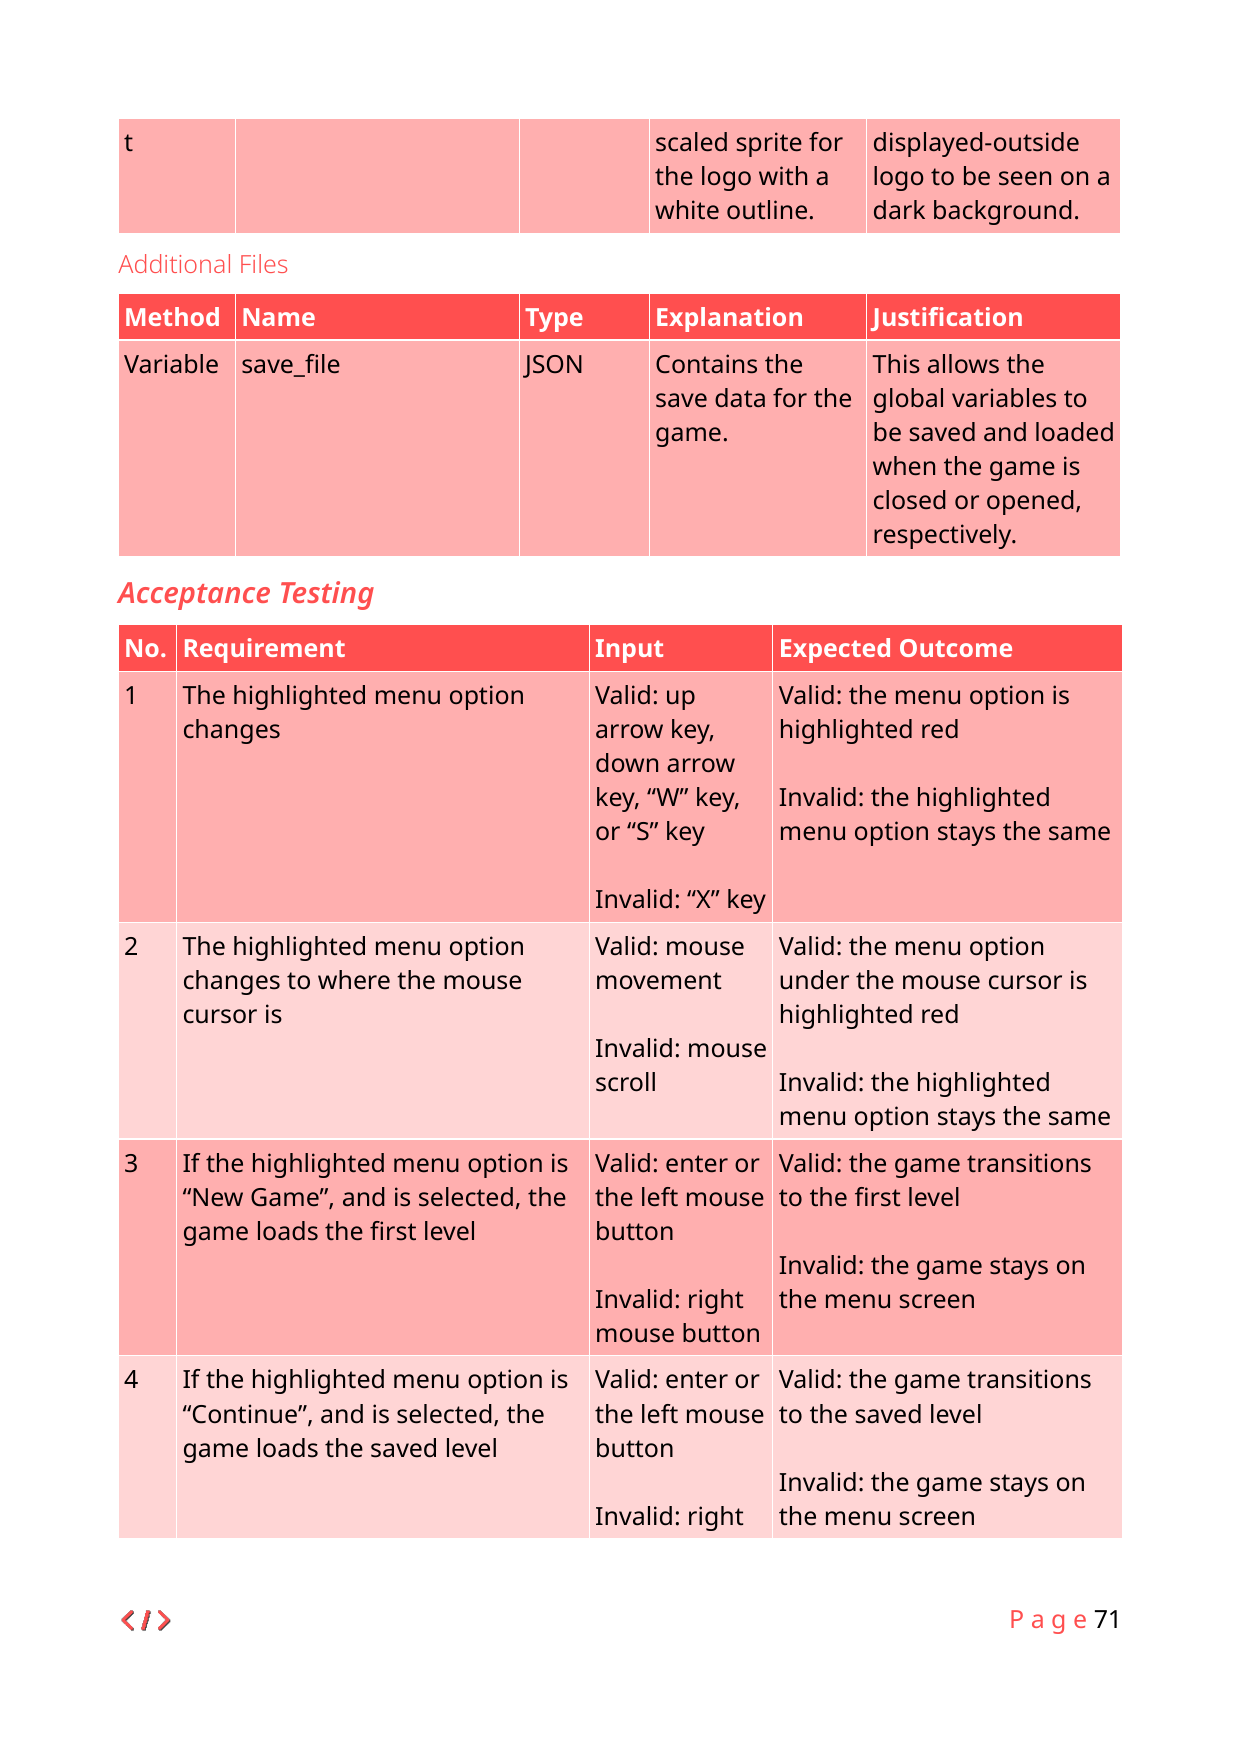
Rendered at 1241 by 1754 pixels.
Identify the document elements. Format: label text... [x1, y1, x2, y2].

subtitle Acceptance Testing [118, 572, 1122, 612]
table_cell Valid: up arrow key, down arrow key, “W” key, or “S” key Invalid: “X” key [590, 672, 772, 922]
table_cell Valid: the game transitions to the saved level Invalid: the game stays on the menu screen [773, 1356, 1122, 1538]
table_cell t [119, 119, 235, 233]
table_header Expected Outcome [773, 625, 1122, 671]
table_header Justification [867, 294, 1120, 339]
table_cell [520, 119, 649, 233]
table_cell The highlighted menu option changes [177, 672, 589, 922]
table_header Name [236, 294, 519, 339]
table_header Explanation [650, 294, 866, 339]
table_cell 1 [119, 672, 176, 922]
table_cell 3 [119, 1140, 176, 1355]
table_header No. [119, 625, 176, 671]
picture [116, 1591, 175, 1649]
subtitle Additional Files [118, 246, 1122, 280]
table_cell This allows the global variables to be saved and loaded when the game is closed or opened, respectively. [867, 341, 1120, 556]
table_cell Valid: the menu option is highlighted red Invalid: the highlighted menu option stays the same [773, 672, 1122, 922]
table_cell Valid: mouse movement Invalid: mouse scroll [590, 923, 772, 1138]
table_cell JSON [520, 341, 649, 556]
table_cell 4 [119, 1356, 176, 1538]
table_header Method [119, 294, 235, 339]
table_cell Variable [119, 341, 235, 556]
table_cell save_file [236, 341, 519, 556]
table_cell [236, 119, 519, 233]
table_cell Valid: the game transitions to the first level Invalid: the game stays on the menu screen [773, 1140, 1122, 1355]
table_cell Valid: enter or the left mouse button Invalid: right [590, 1356, 772, 1538]
table_header Type [520, 294, 649, 339]
table_cell If the highlighted menu option is “Continue”, and is selected, the game loads the saved level [177, 1356, 589, 1538]
table_header Input [590, 625, 772, 671]
table_cell scaled sprite for the logo with a white outline. [650, 119, 866, 233]
table_cell Valid: the menu option under the mouse cursor is highlighted red Invalid: the highlighted menu option stays the same [773, 923, 1122, 1138]
table_cell displayed-outside logo to be seen on a dark background. [867, 119, 1120, 233]
table_cell Contains the save data for the game. [650, 341, 866, 556]
table_cell The highlighted menu option changes to where the mouse cursor is [177, 923, 589, 1138]
table_cell 2 [119, 923, 176, 1138]
table_header Requirement [177, 625, 589, 671]
table_cell Valid: enter or the left mouse button Invalid: right mouse button [590, 1140, 772, 1355]
table_cell If the highlighted menu option is “New Game”, and is selected, the game loads the first level [177, 1140, 589, 1355]
